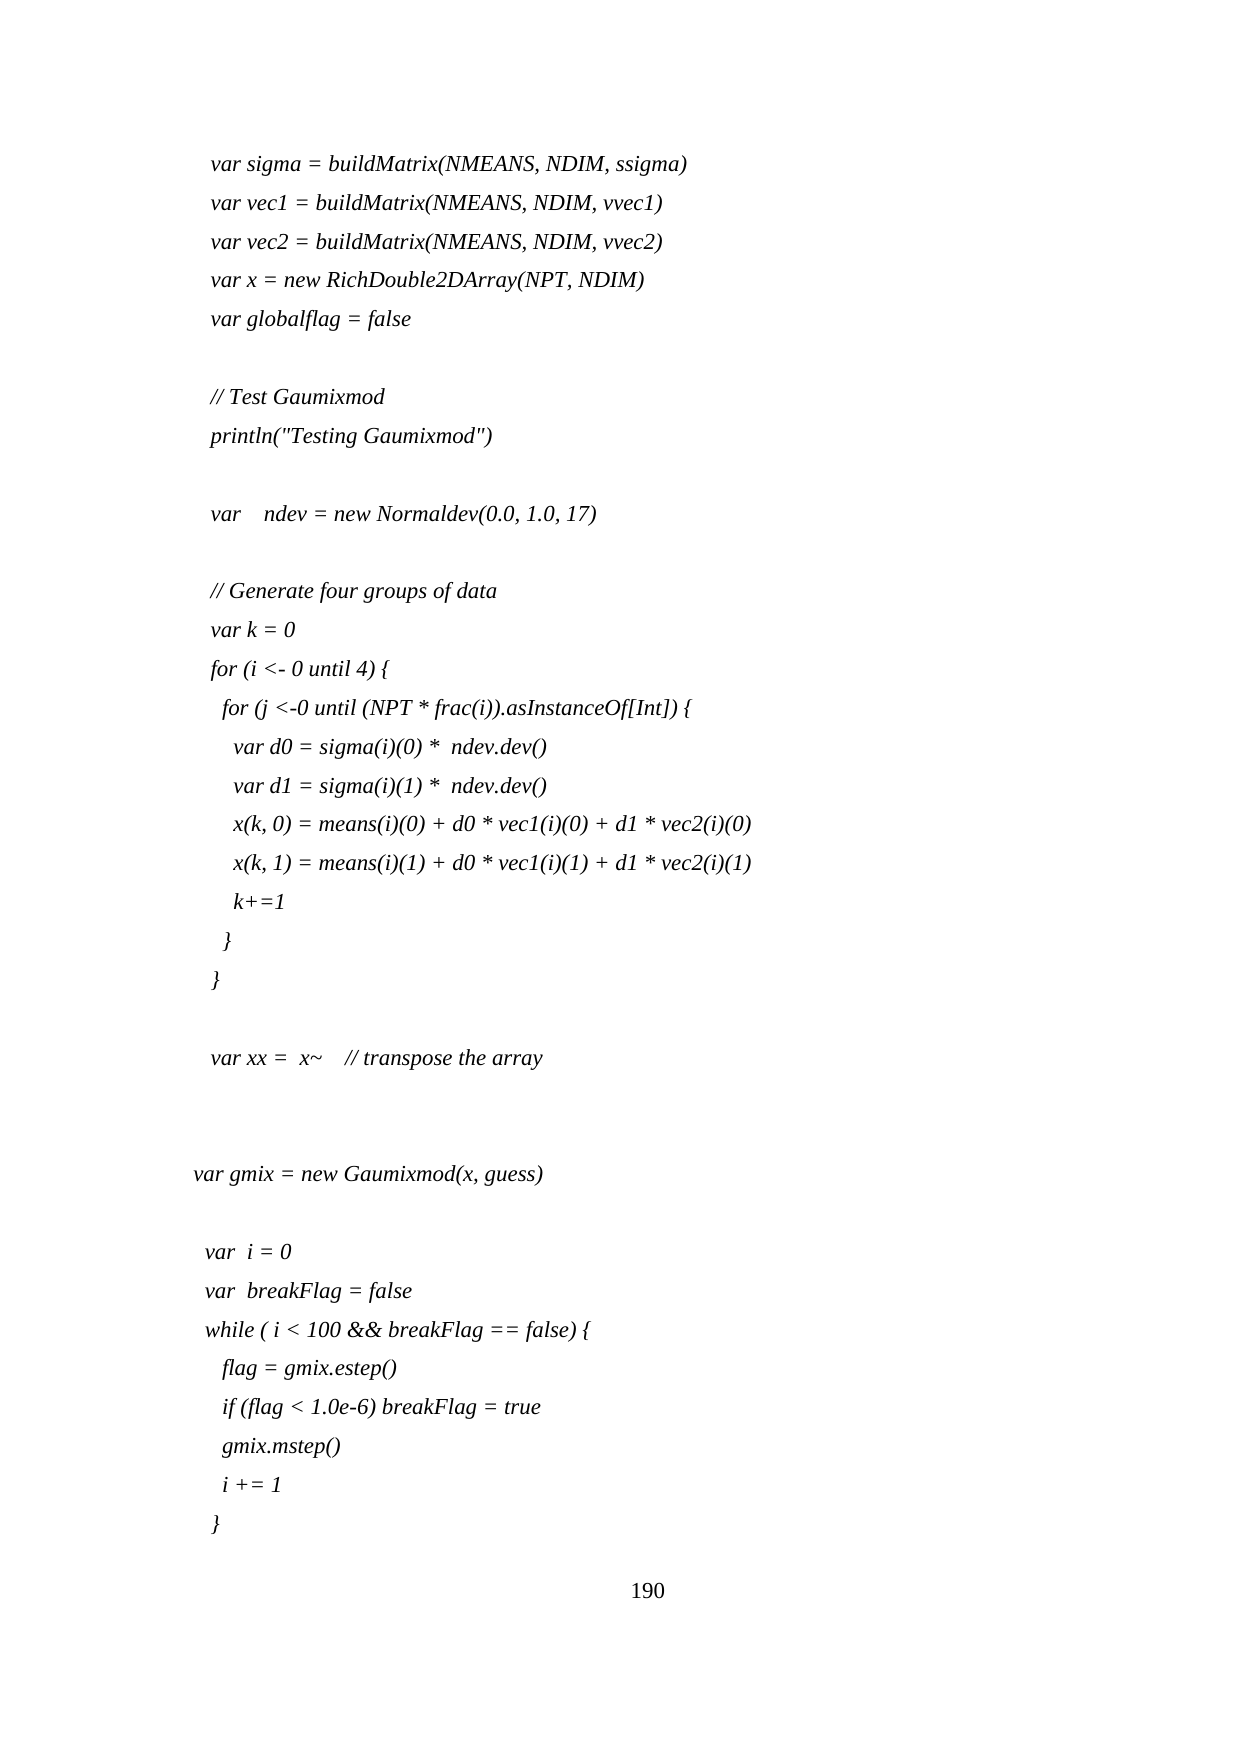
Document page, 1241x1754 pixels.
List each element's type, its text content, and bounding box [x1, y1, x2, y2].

text } [187, 966, 1108, 992]
text } [187, 1510, 1108, 1536]
text var x = new RichDouble2DArray(NPT, NDIM) [187, 267, 1108, 293]
text if (flag < 1.0e-6) breakFlag = true [187, 1393, 1108, 1420]
text var d0 = sigma(i)(0) * ndev.dev() [187, 733, 1108, 759]
text for (i <- 0 until 4) { [187, 655, 1108, 681]
text flag = gmix.estep() [187, 1354, 1108, 1381]
text // Generate four groups of data [187, 577, 1108, 604]
text var ndev = new Normaldev(0.0, 1.0, 17) [187, 500, 1108, 526]
text var i = 0 [187, 1238, 1108, 1264]
text for (j <-0 until (NPT * frac(i)).asInstanceOf[Int]) { [187, 694, 1108, 720]
text var globalflag = false [187, 305, 1108, 332]
text x(k, 1) = means(i)(1) + d0 * vec1(i)(1) + d1 * vec2(i)(1) [187, 849, 1108, 876]
text gmix.mstep() [187, 1432, 1108, 1458]
text var vec1 = buildMatrix(NMEANS, NDIM, vvec1) [187, 189, 1108, 215]
text var sigma = buildMatrix(NMEANS, NDIM, ssigma) [187, 150, 1108, 176]
text var vec2 = buildMatrix(NMEANS, NDIM, vvec2) [187, 228, 1108, 254]
text var gmix = new Gaumixmod(x, guess) [187, 1160, 1108, 1187]
text } [187, 927, 1108, 953]
text var breakFlag = false [187, 1277, 1108, 1303]
text // Test Gaumixmod [187, 383, 1108, 409]
text println("Testing Gaumixmod") [187, 422, 1108, 448]
text i += 1 [187, 1471, 1108, 1497]
text var d1 = sigma(i)(1) * ndev.dev() [187, 772, 1108, 798]
text var k = 0 [187, 616, 1108, 643]
text var xx = x~ // transpose the array [187, 1044, 1108, 1070]
text x(k, 0) = means(i)(0) + d0 * vec1(i)(0) + d1 * vec2(i)(0) [187, 811, 1108, 837]
text k+=1 [187, 888, 1108, 914]
text while ( i < 100 && breakFlag == false) { [187, 1316, 1108, 1342]
